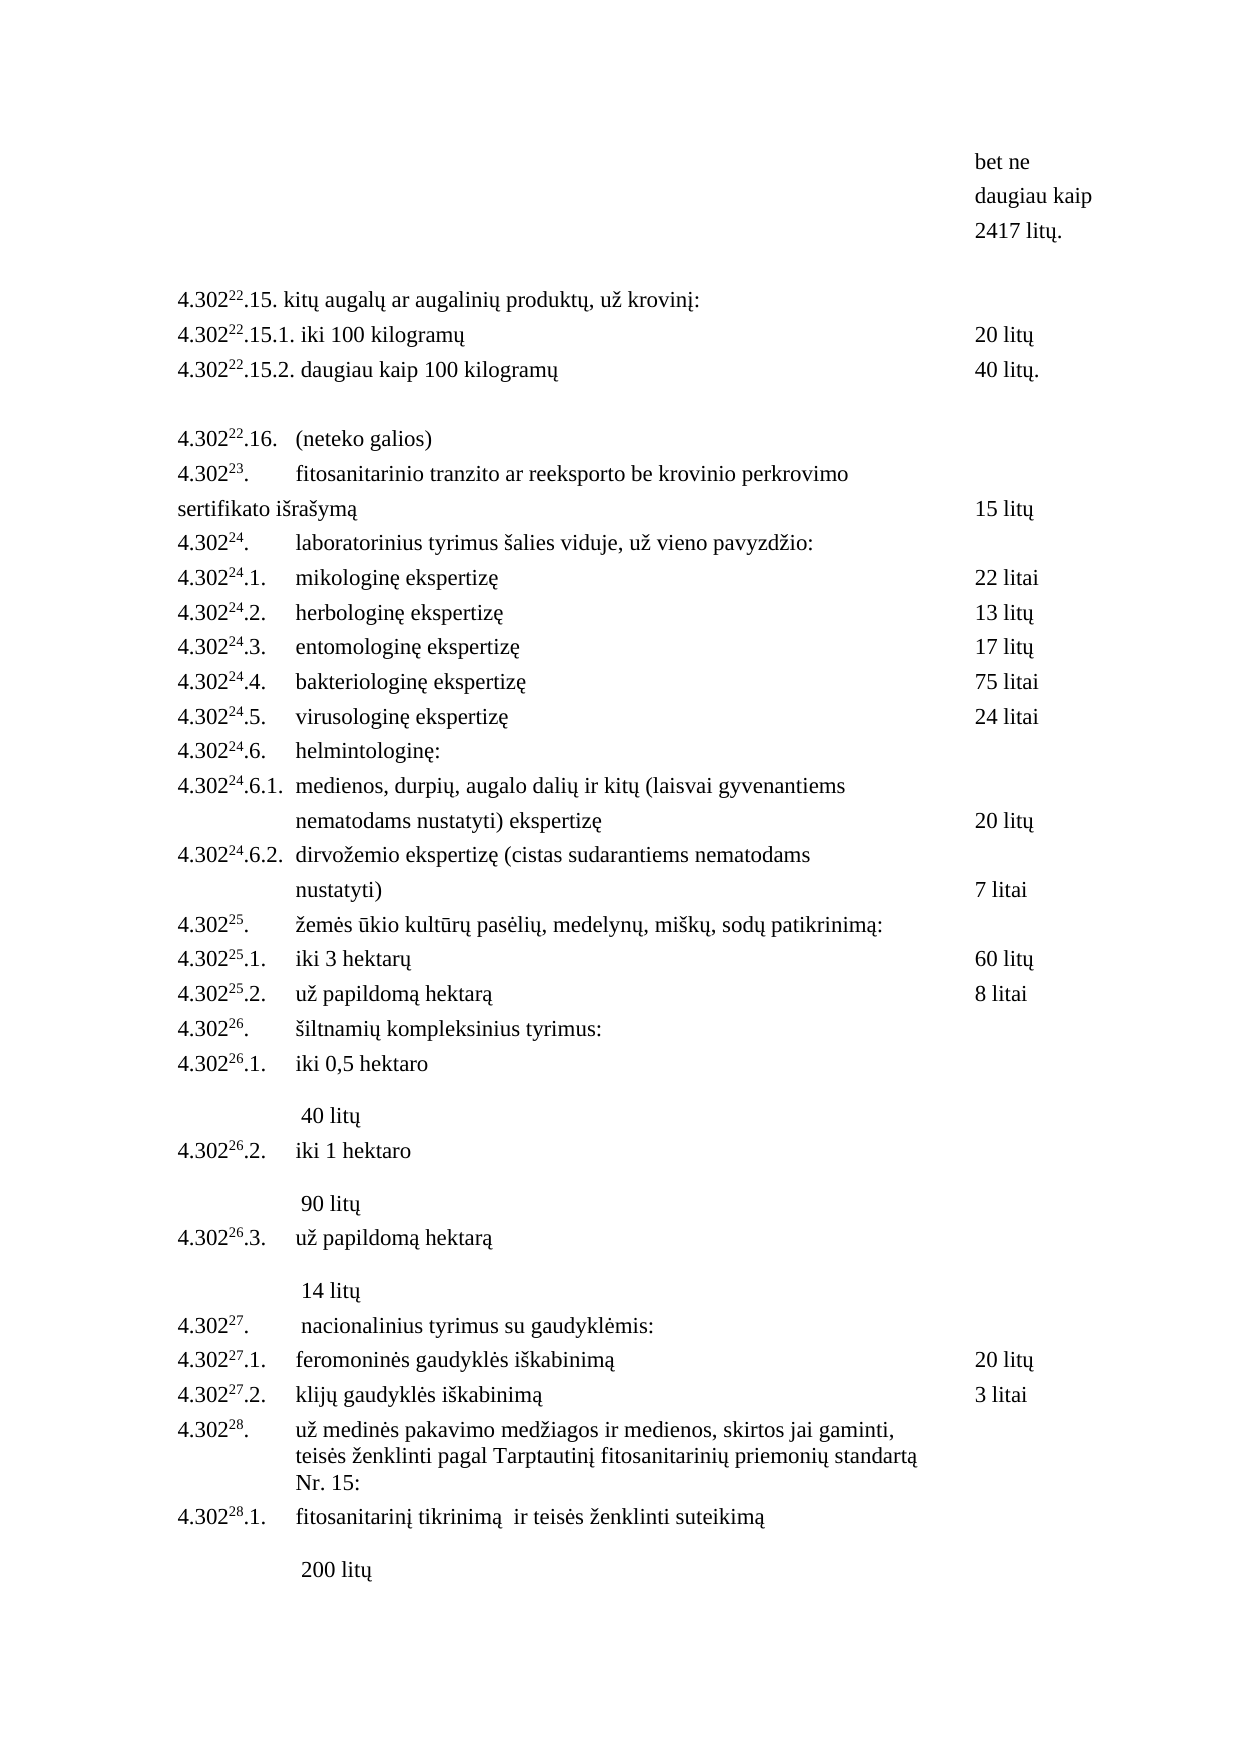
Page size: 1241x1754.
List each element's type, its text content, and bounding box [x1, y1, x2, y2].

text 4.30228.1. fitosanitarinį tikrinimą ir teisės ženklinti suteikimą 200 litų [177, 1503, 930, 1582]
text 4.30222.15.1. iki 100 kilogramų 20 litų [177, 321, 1122, 347]
text 4.30224.3. entomologinę ekspertizę 17 litų [177, 633, 1122, 660]
text 4.30222.15.2. daugiau kaip 100 kilogramų 40 litų. [177, 356, 1122, 382]
text 4.30224.6. helmintologinę: [177, 737, 1122, 764]
text nustatyti) 7 litai [177, 876, 1122, 902]
text 4.30223. fitosanitarinio tranzito ar reeksporto be krovinio perkrovimo [177, 460, 1122, 486]
text 4.30222.15. kitų augalų ar augalinių produktų, už krovinį: [177, 286, 1122, 313]
text 4.30228. už medinės pakavimo medžiagos ir medienos, skirtos jai gaminti, teisės ženklinti pagal Tarptautinį fitosanitarinių priemonių standartą Nr. 15: [177, 1416, 930, 1495]
text 4.30224.6.1. medienos, durpių, augalo dalių ir kitų (laisvai gyvenantiems [177, 772, 1122, 798]
text 4.30227.2. klijų gaudyklės iškabinimą 3 litai [177, 1381, 1122, 1407]
text 4.30226. šiltnamių kompleksinius tyrimus: [177, 1015, 930, 1041]
text 4.30224.5. virusologinę ekspertizę 24 litai [177, 703, 1122, 729]
text 2417 litų. [177, 217, 1122, 243]
text nematodams nustatyti) ekspertizę 20 litų [177, 807, 1122, 833]
text daugiau kaip [177, 182, 1122, 209]
text 4.30227.1. feromoninės gaudyklės iškabinimą 20 litų [177, 1346, 1122, 1373]
text 4.30225.1. iki 3 hektarų 60 litų [177, 946, 1122, 972]
text 4.30222.16. (neteko galios) [177, 425, 1122, 452]
text 4.30224. laboratorinius tyrimus šalies viduje, už vieno pavyzdžio: [177, 529, 1122, 556]
text 4.30227. nacionalinius tyrimus su gaudyklėmis: [177, 1312, 1122, 1338]
text 4.30224.1. mikologinę ekspertizę 22 litai [177, 564, 1122, 590]
text 4.30225.2. už papildomą hektarą 8 litai [177, 980, 1122, 1007]
text sertifikato išrašymą 15 litų [177, 494, 1122, 521]
text 4.30226.2. iki 1 hektaro 90 litų [177, 1137, 930, 1216]
text bet ne [177, 148, 1122, 174]
text 4.30226.1. iki 0,5 hektaro 40 litų [177, 1049, 930, 1129]
text 4.30226.3. už papildomą hektarą 14 litų [177, 1224, 930, 1303]
text 4.30225. žemės ūkio kultūrų pasėlių, medelynų, miškų, sodų patikrinimą: [177, 911, 1122, 937]
text 4.30224.4. bakteriologinę ekspertizę 75 litai [177, 668, 1122, 694]
text 4.30224.2. herbologinę ekspertizę 13 litų [177, 599, 1122, 625]
text 4.30224.6.2. dirvožemio ekspertizę (cistas sudarantiems nematodams [177, 841, 1122, 868]
